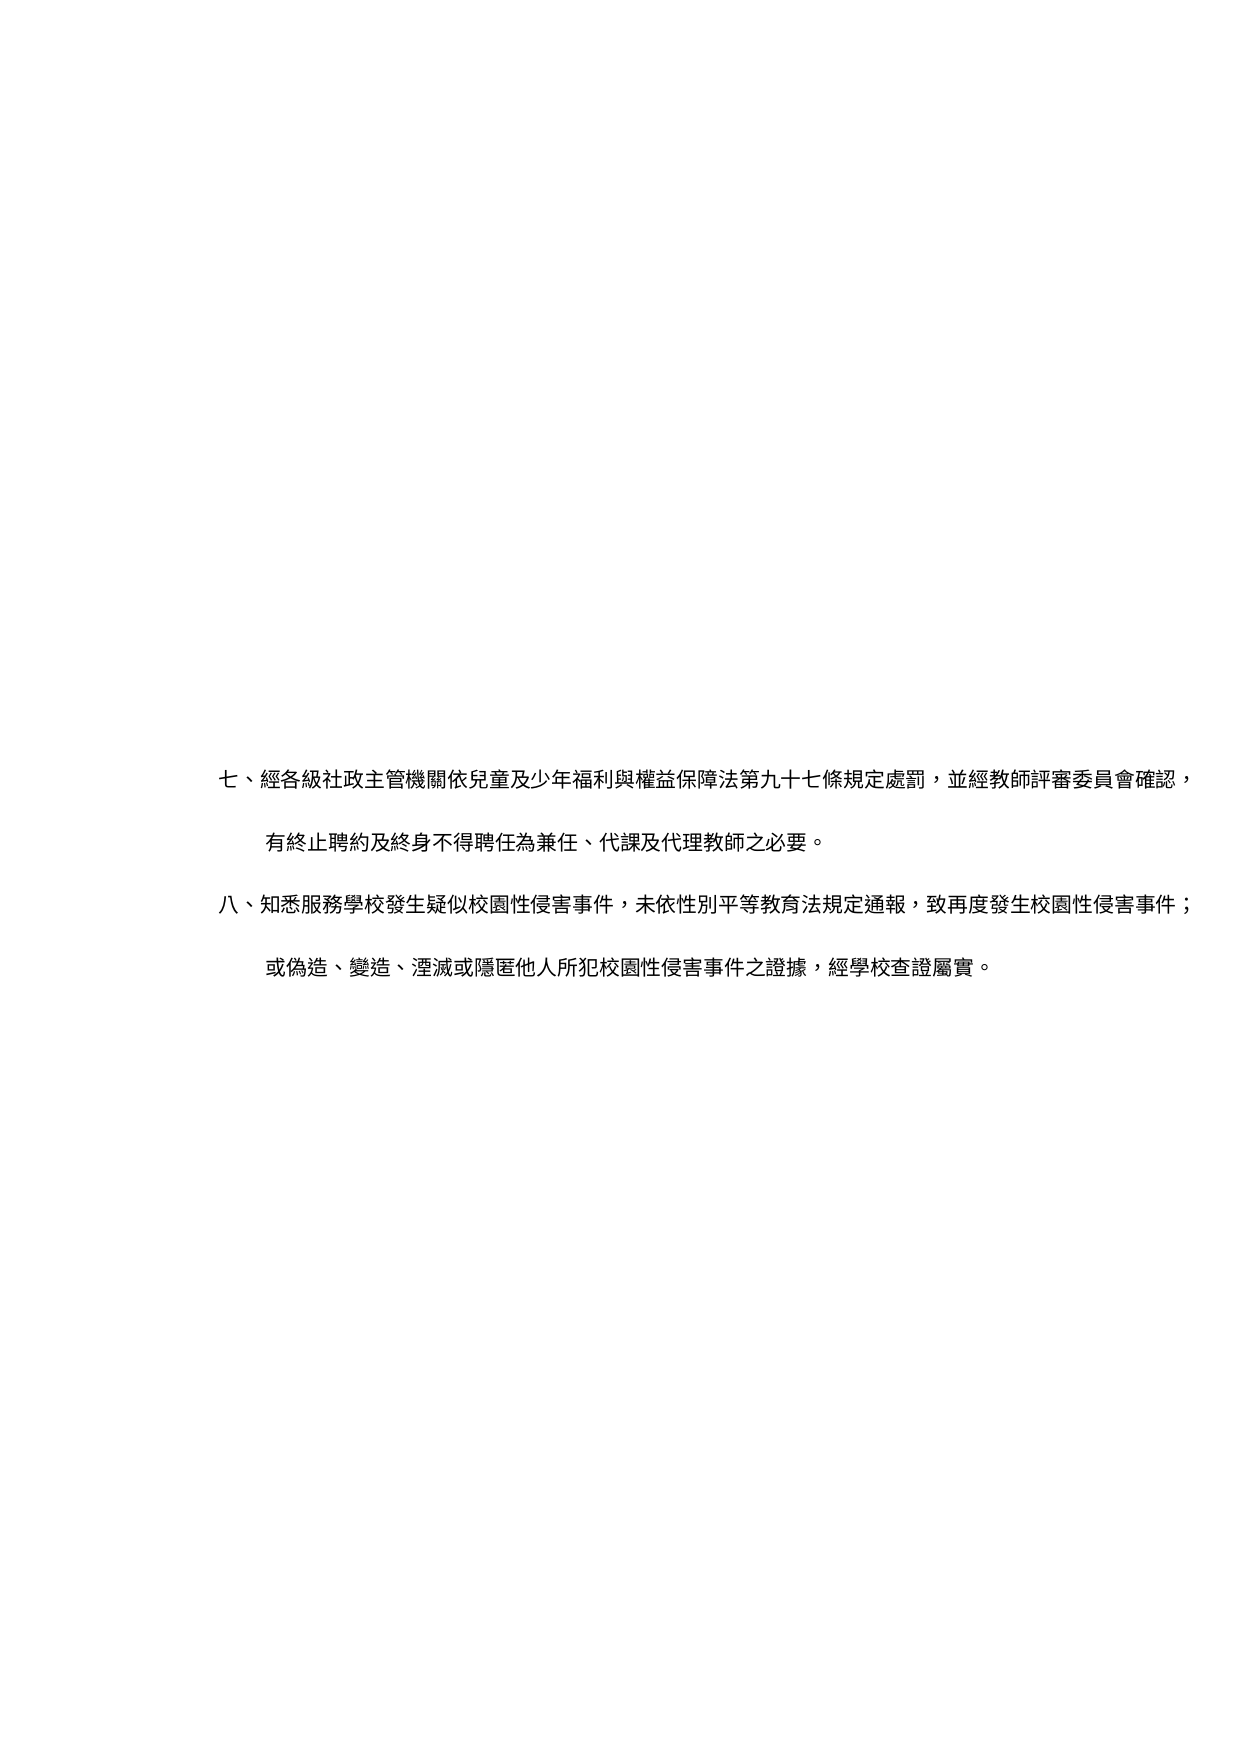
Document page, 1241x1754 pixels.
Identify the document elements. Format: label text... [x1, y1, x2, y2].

text 七、經各級社政主管機關依兒童及少年福利與權益保障法第九十七條規定處罰，並經教師評審委員會確認，有終止聘約及終身不得聘任為兼任、代課及代理教師之必要。 [218, 737, 1211, 862]
text 八、知悉服務學校發生疑似校園性侵害事件，未依性別平等教育法規定通報，致再度發生校園性侵害事件；或偽造、變造、湮滅或隱匿他人所犯校園性侵害事件之證據，經學校查證屬實。 [218, 862, 1211, 987]
